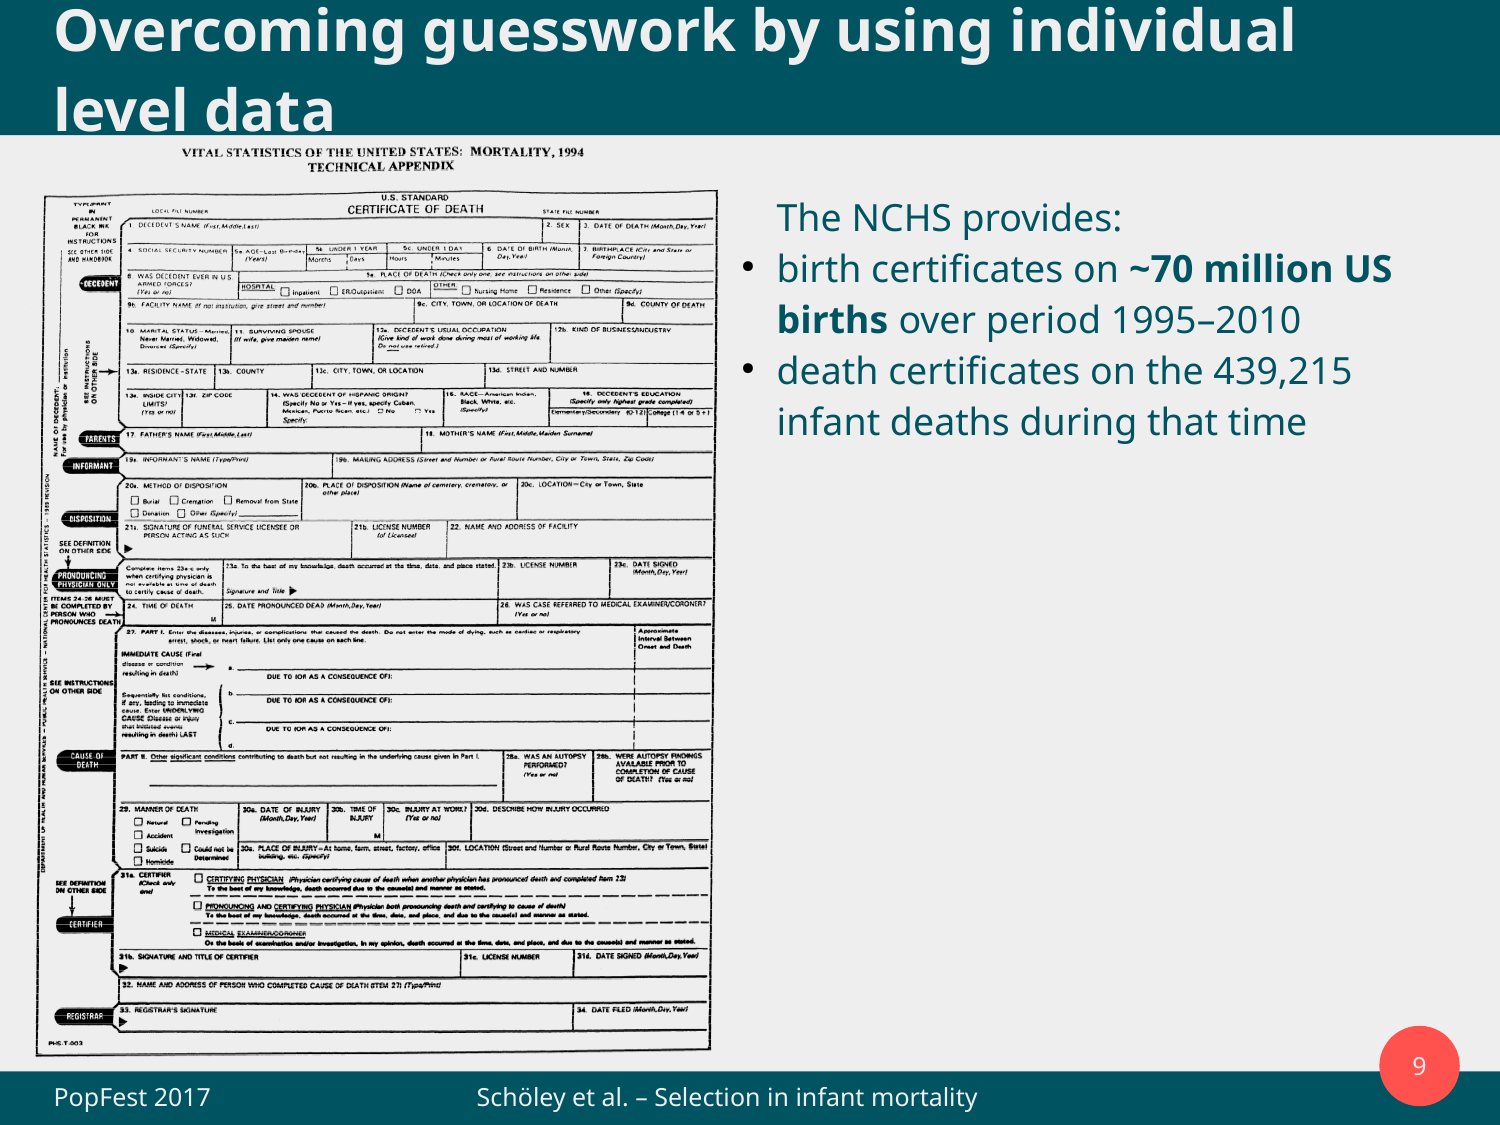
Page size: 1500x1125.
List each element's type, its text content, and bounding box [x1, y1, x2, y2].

title Overcoming guesswork by using individual level data [53, 0, 1447, 141]
text_box The NCHS provides: birth certificates on ~70 million US births over period 1995–2010 death certificates on the 439,215 infant deaths during that time [726, 184, 1471, 447]
picture [25, 141, 727, 1060]
